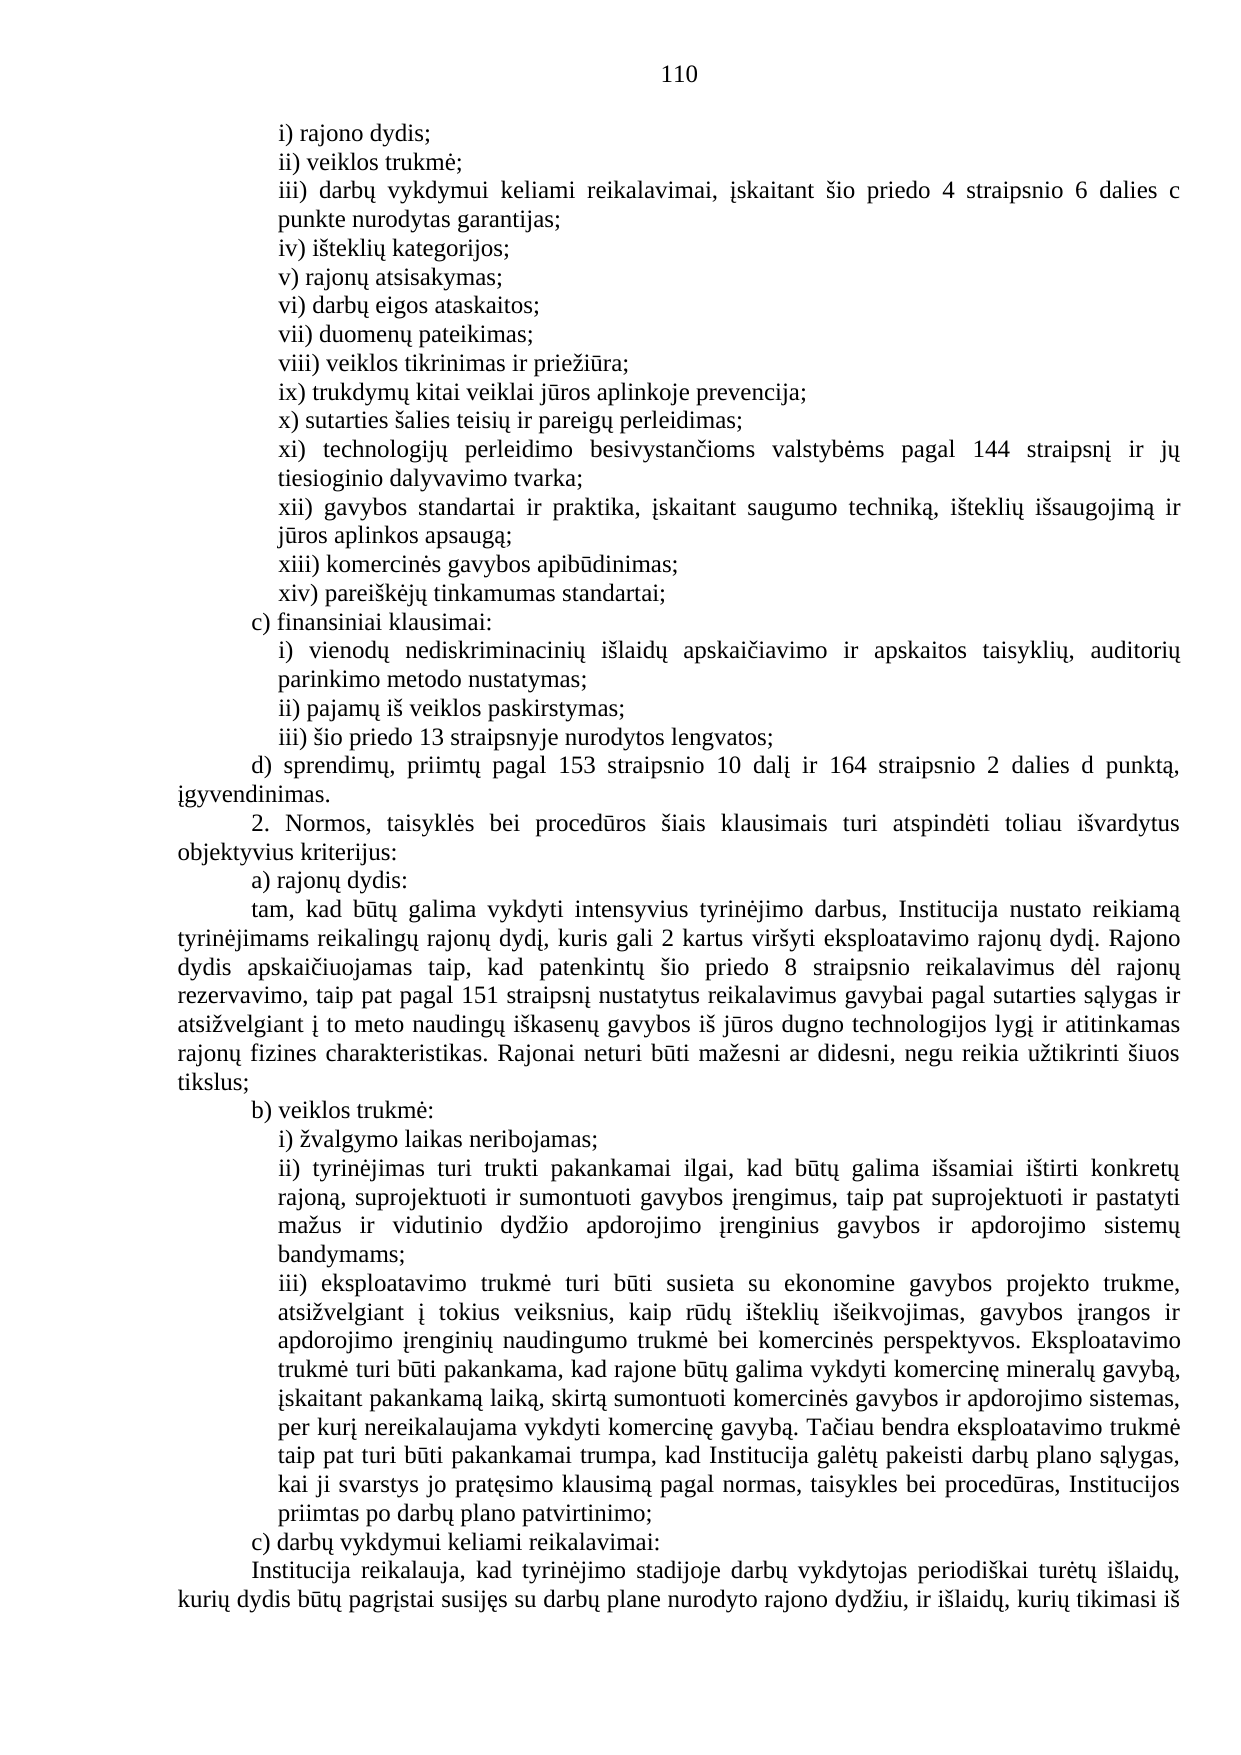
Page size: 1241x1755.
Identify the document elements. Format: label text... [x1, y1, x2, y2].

text ii) tyrinėjimas turi trukti pakankamai ilgai, kad būtų galima išsamiai ištirti konkretų rajoną, suprojektuoti ir sumontuoti gavybos įrengimus, taip pat suprojektuoti ir pastatyti mažus ir vidutinio dydžio apdorojimo įrenginius gavybos ir apdorojimo sistemų bandymams; [278, 1153, 1181, 1268]
text i) vienodų nediskriminacinių išlaidų apskaičiavimo ir apskaitos taisyklių, auditorių parinkimo metodo nustatymas; [278, 636, 1181, 693]
text ii) pajamų iš veiklos paskirstymas; [278, 693, 1181, 722]
text xiii) komercinės gavybos apibūdinimas; [278, 549, 1181, 578]
text i) rajono dydis; [278, 118, 1181, 147]
text v) rajonų atsisakymas; [278, 262, 1181, 291]
text a) rajonų dydis: [177, 866, 1181, 894]
text c) finansiniai klausimai: [177, 607, 1181, 636]
text tam, kad būtų galima vykdyti intensyvius tyrinėjimo darbus, Institucija nustato reikiamą tyrinėjimams reikalingų rajonų dydį, kuris gali 2 kartus viršyti eksploatavimo rajonų dydį. Rajono dydis apskaičiuojamas taip, kad patenkintų šio priedo 8 straipsnio reikalavimus dėl rajonų rezervavimo, taip pat pagal 151 straipsnį nustatytus reikalavimus gavybai pagal sutarties sąlygas ir atsižvelgiant į to meto naudingų iškasenų gavybos iš jūros dugno technologijos lygį ir atitinkamas rajonų fizines charakteristikas. Rajonai neturi būti mažesni ar didesni, negu reikia užtikrinti šiuos tikslus; [177, 894, 1181, 1096]
text d) sprendimų, priimtų pagal 153 straipsnio 10 dalį ir 164 straipsnio 2 dalies d punktą, įgyvendinimas. [177, 751, 1181, 808]
text vi) darbų eigos ataskaitos; [278, 291, 1181, 319]
text xiv) pareiškėjų tinkamumas standartai; [278, 578, 1181, 607]
text b) veiklos trukmė: [177, 1096, 1181, 1124]
text xii) gavybos standartai ir praktika, įskaitant saugumo techniką, išteklių išsaugojimą ir jūros aplinkos apsaugą; [278, 492, 1181, 549]
text ix) trukdymų kitai veiklai jūros aplinkoje prevencija; [278, 377, 1181, 406]
text xi) technologijų perleidimo besivystančioms valstybėms pagal 144 straipsnį ir jų tiesioginio dalyvavimo tvarka; [278, 434, 1181, 492]
text iii) šio priedo 13 straipsnyje nurodytos lengvatos; [278, 722, 1181, 751]
text 2. Normos, taisyklės bei procedūros šiais klausimais turi atspindėti toliau išvardytus objektyvius kriterijus: [177, 808, 1181, 866]
text vii) duomenų pateikimas; [278, 319, 1181, 348]
text x) sutarties šalies teisių ir pareigų perleidimas; [278, 406, 1181, 434]
text i) žvalgymo laikas neribojamas; [278, 1124, 1181, 1153]
text c) darbų vykdymui keliami reikalavimai: [177, 1527, 1181, 1556]
text iii) darbų vykdymui keliami reikalavimai, įskaitant šio priedo 4 straipsnio 6 dalies c punkte nurodytas garantijas; [278, 176, 1181, 233]
text ii) veiklos trukmė; [278, 147, 1181, 176]
text Institucija reikalauja, kad tyrinėjimo stadijoje darbų vykdytojas periodiškai turėtų išlaidų, kurių dydis būtų pagrįstai susijęs su darbų plane nurodyto rajono dydžiu, ir išlaidų, kurių tikimasi iš [177, 1556, 1181, 1613]
text iii) eksploatavimo trukmė turi būti susieta su ekonomine gavybos projekto trukme, atsižvelgiant į tokius veiksnius, kaip rūdų išteklių išeikvojimas, gavybos įrangos ir apdorojimo įrenginių naudingumo trukmė bei komercinės perspektyvos. Eksploatavimo trukmė turi būti pakankama, kad rajone būtų galima vykdyti komercinę mineralų gavybą, įskaitant pakankamą laiką, skirtą sumontuoti komercinės gavybos ir apdorojimo sistemas, per kurį nereikalaujama vykdyti komercinę gavybą. Tačiau bendra eksploatavimo trukmė taip pat turi būti pakankamai trumpa, kad Institucija galėtų pakeisti darbų plano sąlygas, kai ji svarstys jo pratęsimo klausimą pagal normas, taisykles bei procedūras, Institucijos priimtas po darbų plano patvirtinimo; [278, 1268, 1181, 1527]
text iv) išteklių kategorijos; [278, 233, 1181, 262]
text viii) veiklos tikrinimas ir priežiūra; [278, 348, 1181, 377]
